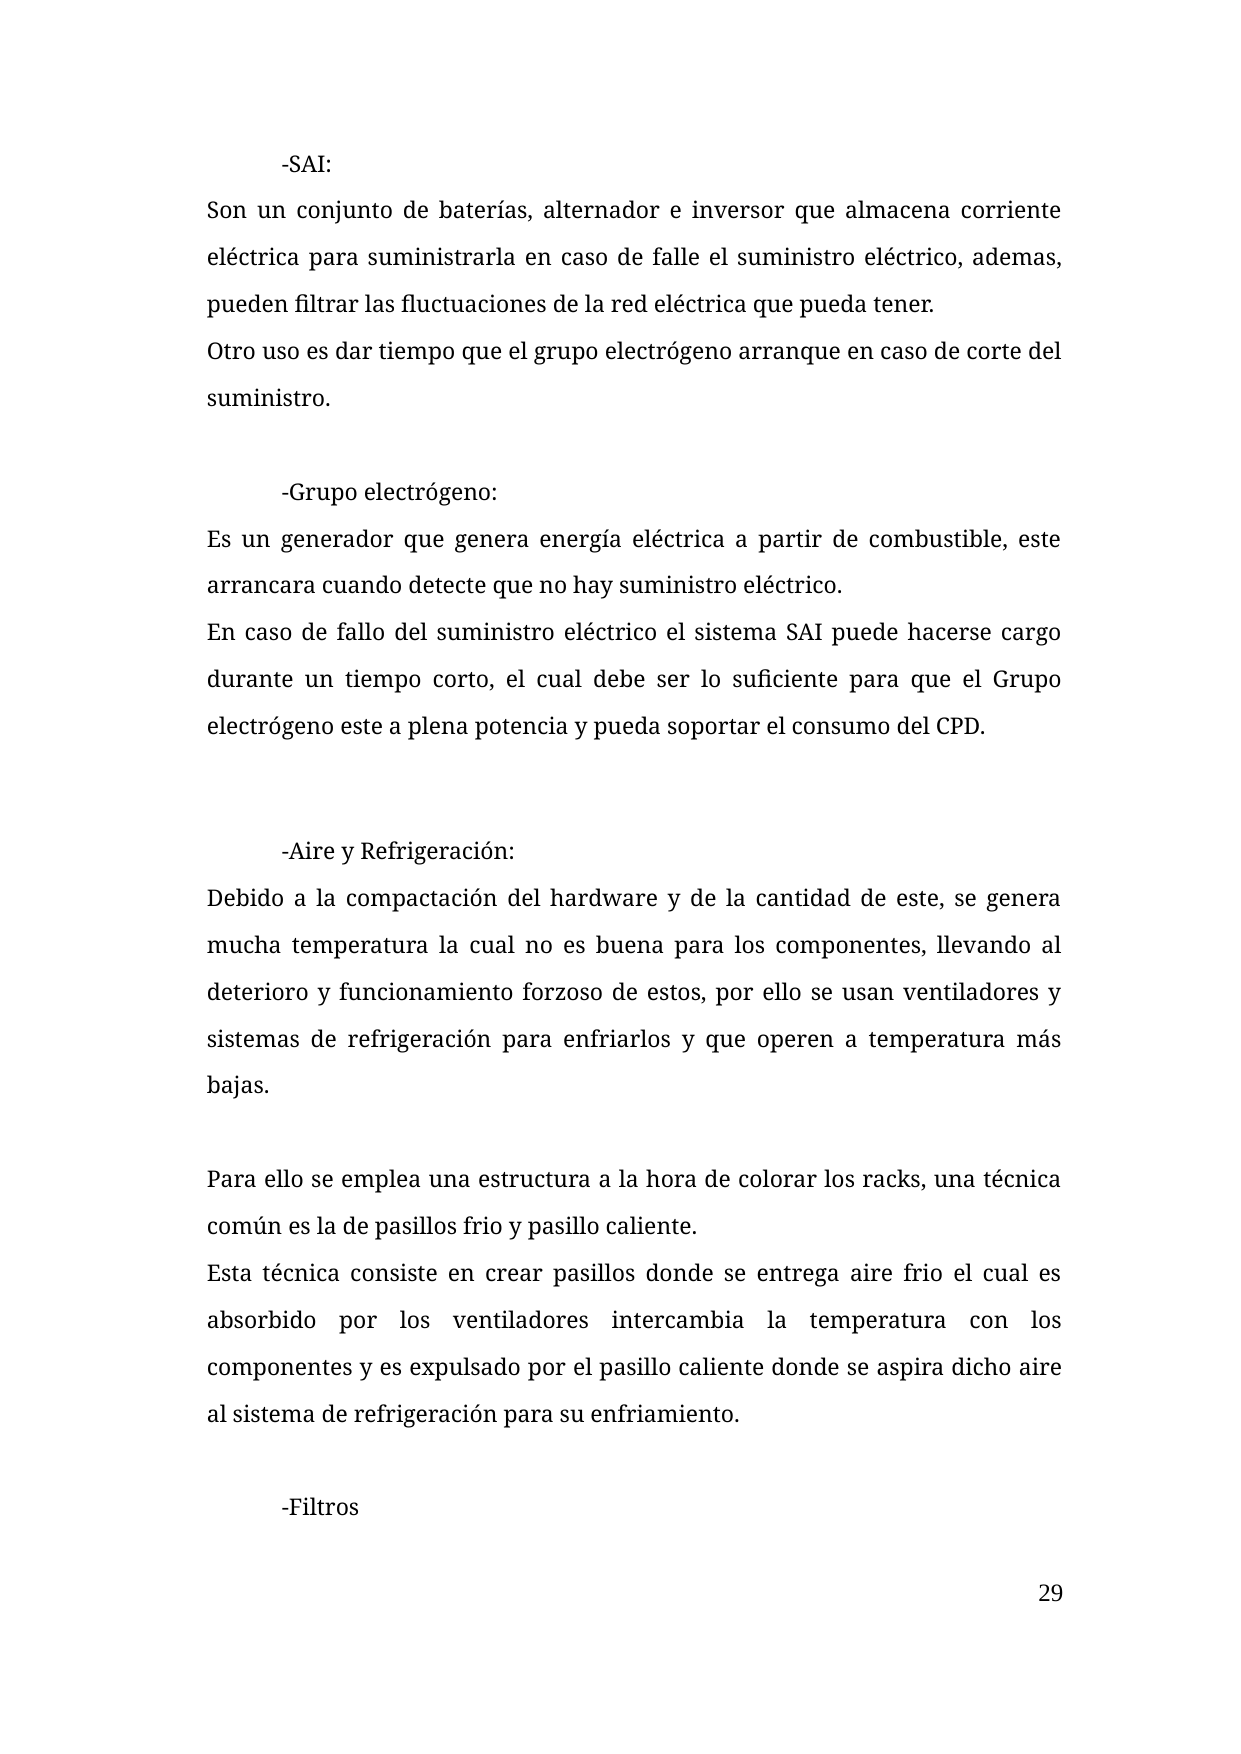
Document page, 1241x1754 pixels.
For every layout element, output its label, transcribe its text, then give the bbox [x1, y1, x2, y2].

text -Grupo electrógeno: [207, 476, 1063, 507]
text Otro uso es dar tiempo que el grupo electrógeno arranque en caso de corte del suministro. [207, 335, 1063, 413]
text En caso de fallo del suministro eléctrico el sistema SAI puede hacerse cargo durante un tiempo corto, el cual debe ser lo suficiente para que el Grupo electrógeno este a plena potencia y pueda soportar el consumo del CPD. [207, 616, 1063, 741]
text -Filtros [207, 1491, 1063, 1523]
text Son un conjunto de baterías, alternador e inversor que almacena corriente eléctrica para suministrarla en caso de falle el suministro eléctrico, ademas, pueden filtrar las fluctuaciones de la red eléctrica que pueda tener. [207, 194, 1063, 319]
text Para ello se emplea una estructura a la hora de colorar los racks, una técnica común es la de pasillos frio y pasillo caliente. [207, 1163, 1063, 1241]
text Debido a la compactación del hardware y de la cantidad de este, se genera mucha temperatura la cual no es buena para los componentes, llevando al deterioro y funcionamiento forzoso de estos, por ello se usan ventiladores y sistemas de refrigeración para enfriarlos y que operen a temperatura más bajas. [207, 882, 1063, 1101]
text Es un generador que genera energía eléctrica a partir de combustible, este arrancara cuando detecte que no hay suministro eléctrico. [207, 523, 1063, 601]
text Esta técnica consiste en crear pasillos donde se entrega aire frio el cual es absorbido por los ventiladores intercambia la temperatura con los componentes y es expulsado por el pasillo caliente donde se aspira dicho aire al sistema de refrigeración para su enfriamiento. [207, 1257, 1063, 1429]
text -Aire y Refrigeración: [207, 835, 1063, 866]
text -SAI: [207, 148, 1063, 179]
